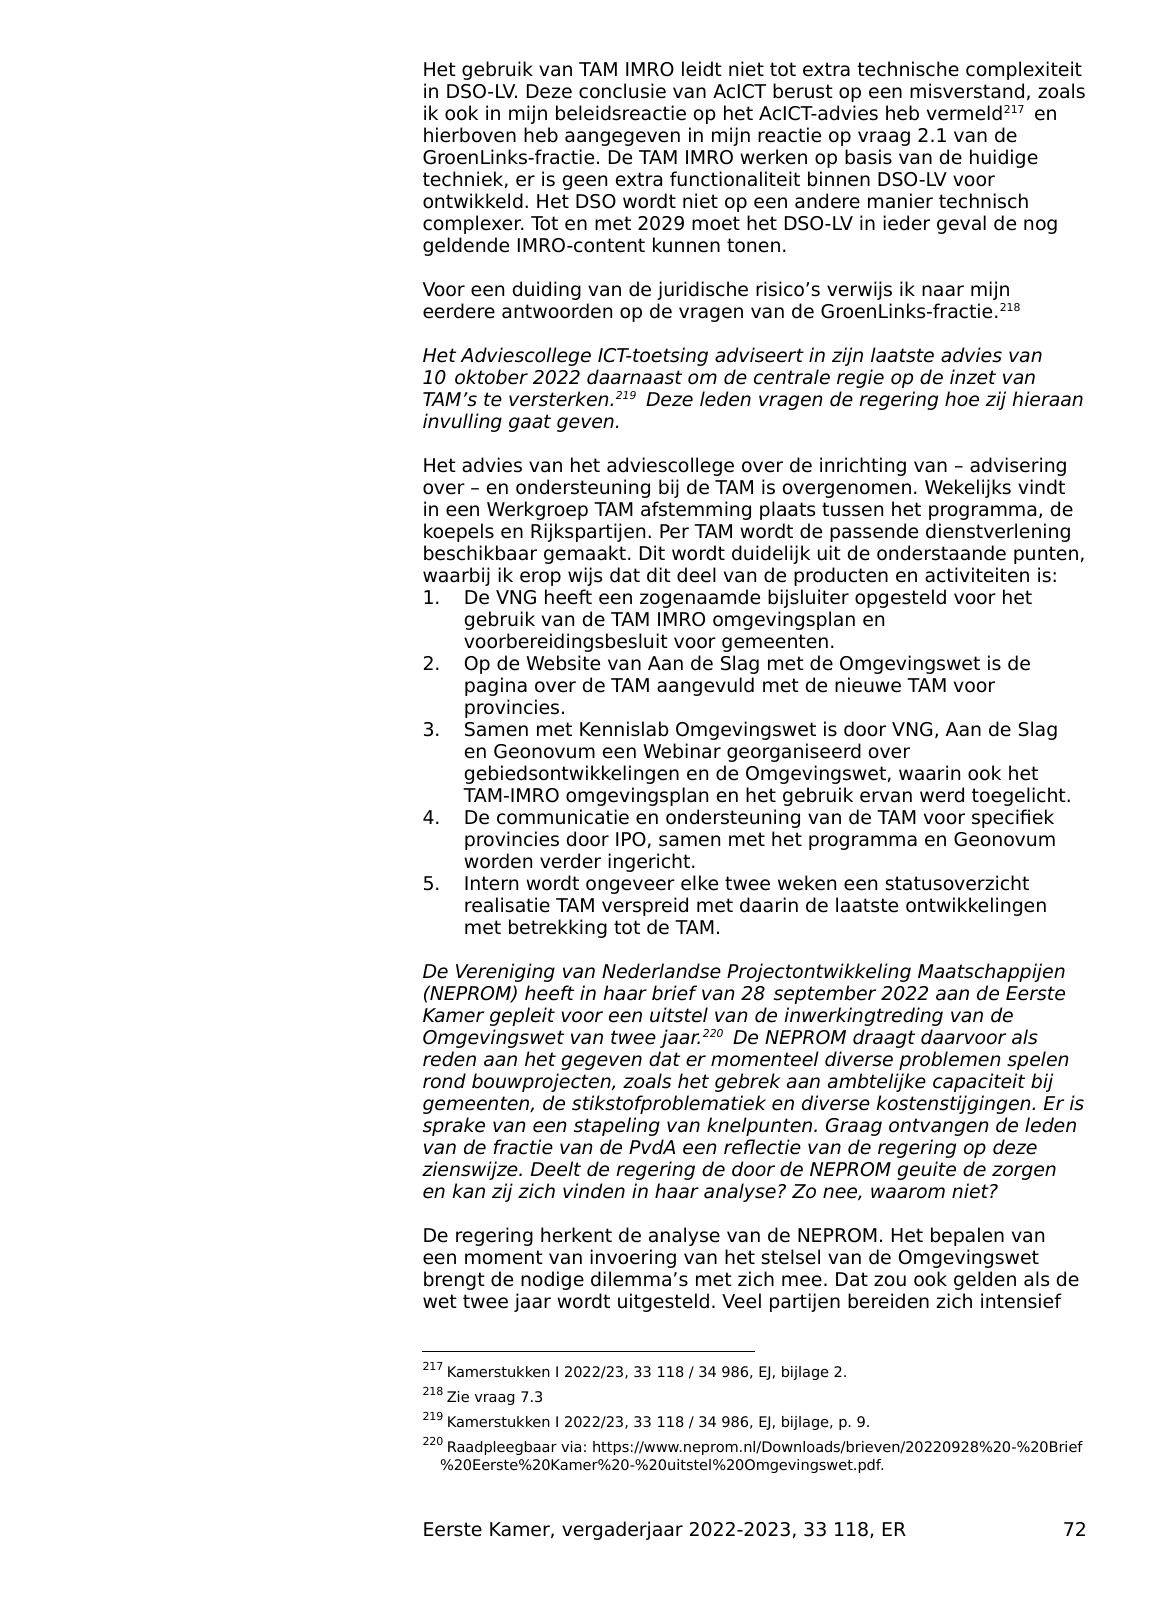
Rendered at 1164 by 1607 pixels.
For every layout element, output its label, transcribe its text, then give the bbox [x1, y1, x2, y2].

text Het gebruik van TAM IMRO leidt niet tot extra technische complexiteit in DSO-LV. Deze conclusie van AcICT berust op een misverstand, zoals ik ook in mijn beleidsreactie op het AcICT-advies heb vermeld en hierboven heb aangegeven in mijn reactie op vraag 2.1 van de GroenLinks-fractie. De TAM IMRO werken op basis van de huidige techniek, er is geen extra functionaliteit binnen DSO-LV voor ontwikkeld. Het DSO wordt niet op een andere manier technisch complexer. Tot en met 2029 moet het DSO-LV in ieder geval de nog geldende IMRO-content kunnen tonen. [422, 59, 1087, 257]
text Het Adviescollege ICT-toetsing adviseert in zijn laatste advies van 10 oktober 2022 daarnaast om de centrale regie op de inzet van TAM’s te versterken. Deze leden vragen de regering hoe zij hieraan invulling gaat geven. [422, 345, 1087, 433]
text 1. De VNG heeft een zogenaamde bijsluiter opgesteld voor het gebruik van de TAM IMRO omgevingsplan en voorbereidingsbesluit voor gemeenten. [422, 587, 1087, 653]
text Raadpleegbaar via: https://www.neprom.nl/Downloads/brieven/20220928%20-%20Brief%20Eerste%20Kamer%20-%20uitstel%20Omgevingswet.pdf. [422, 1435, 1087, 1474]
text 3. Samen met Kennislab Omgevingswet is door VNG, Aan de Slag en Geonovum een Webinar georganiseerd over gebiedsontwikkelingen en de Omgevingswet, waarin ook het TAM-IMRO omgevingsplan en het gebruik ervan werd toegelicht. [422, 719, 1087, 807]
text Kamerstukken I 2022/23, 33 118 / 34 986, EJ, bijlage, p. 9. [422, 1410, 1087, 1432]
text 5. Intern wordt ongeveer elke twee weken een statusoverzicht realisatie TAM verspreid met daarin de laatste ontwikkelingen met betrekking tot de TAM. [422, 873, 1087, 939]
text Kamerstukken I 2022/23, 33 118 / 34 986, EJ, bijlage 2. [422, 1360, 1087, 1382]
text 4. De communicatie en ondersteuning van de TAM voor specifiek provincies door IPO, samen met het programma en Geonovum worden verder ingericht. [422, 807, 1087, 873]
text De Vereniging van Nederlandse Projectontwikkeling Maatschappijen (NEPROM) heeft in haar brief van 28 september 2022 aan de Eerste Kamer gepleit voor een uitstel van de inwerkingtreding van de Omgevingswet van twee jaar. De NEPROM draagt daarvoor als reden aan het gegeven dat er momenteel diverse problemen spelen rond bouwprojecten, zoals het gebrek aan ambtelijke capaciteit bij gemeenten, de stikstofproblematiek en diverse kostenstijgingen. Er is sprake van een stapeling van knelpunten. Graag ontvangen de leden van de fractie van de PvdA een reflectie van de regering op deze zienswijze. Deelt de regering de door de NEPROM geuite de zorgen en kan zij zich vinden in haar analyse? Zo nee, waarom niet? [422, 961, 1087, 1203]
text Voor een duiding van de juridische risico’s verwijs ik naar mijn eerdere antwoorden op de vragen van de GroenLinks-fractie. [422, 279, 1087, 323]
text Het advies van het adviescollege over de inrichting van – advisering over – en ondersteuning bij de TAM is overgenomen. Wekelijks vindt in een Werkgroep TAM afstemming plaats tussen het programma, de koepels en Rijkspartijen. Per TAM wordt de passende dienstverlening beschikbaar gemaakt. Dit wordt duidelijk uit de onderstaande punten, waarbij ik erop wijs dat dit deel van de producten en activiteiten is: [422, 455, 1087, 587]
text 2. Op de Website van Aan de Slag met de Omgevingswet is de pagina over de TAM aangevuld met de nieuwe TAM voor provincies. [422, 653, 1087, 719]
text Zie vraag 7.3 [422, 1385, 1087, 1407]
text De regering herkent de analyse van de NEPROM. Het bepalen van een moment van invoering van het stelsel van de Omgevingswet brengt de nodige dilemma’s met zich mee. Dat zou ook gelden als de wet twee jaar wordt uitgesteld. Veel partijen bereiden zich intensief [422, 1225, 1087, 1313]
